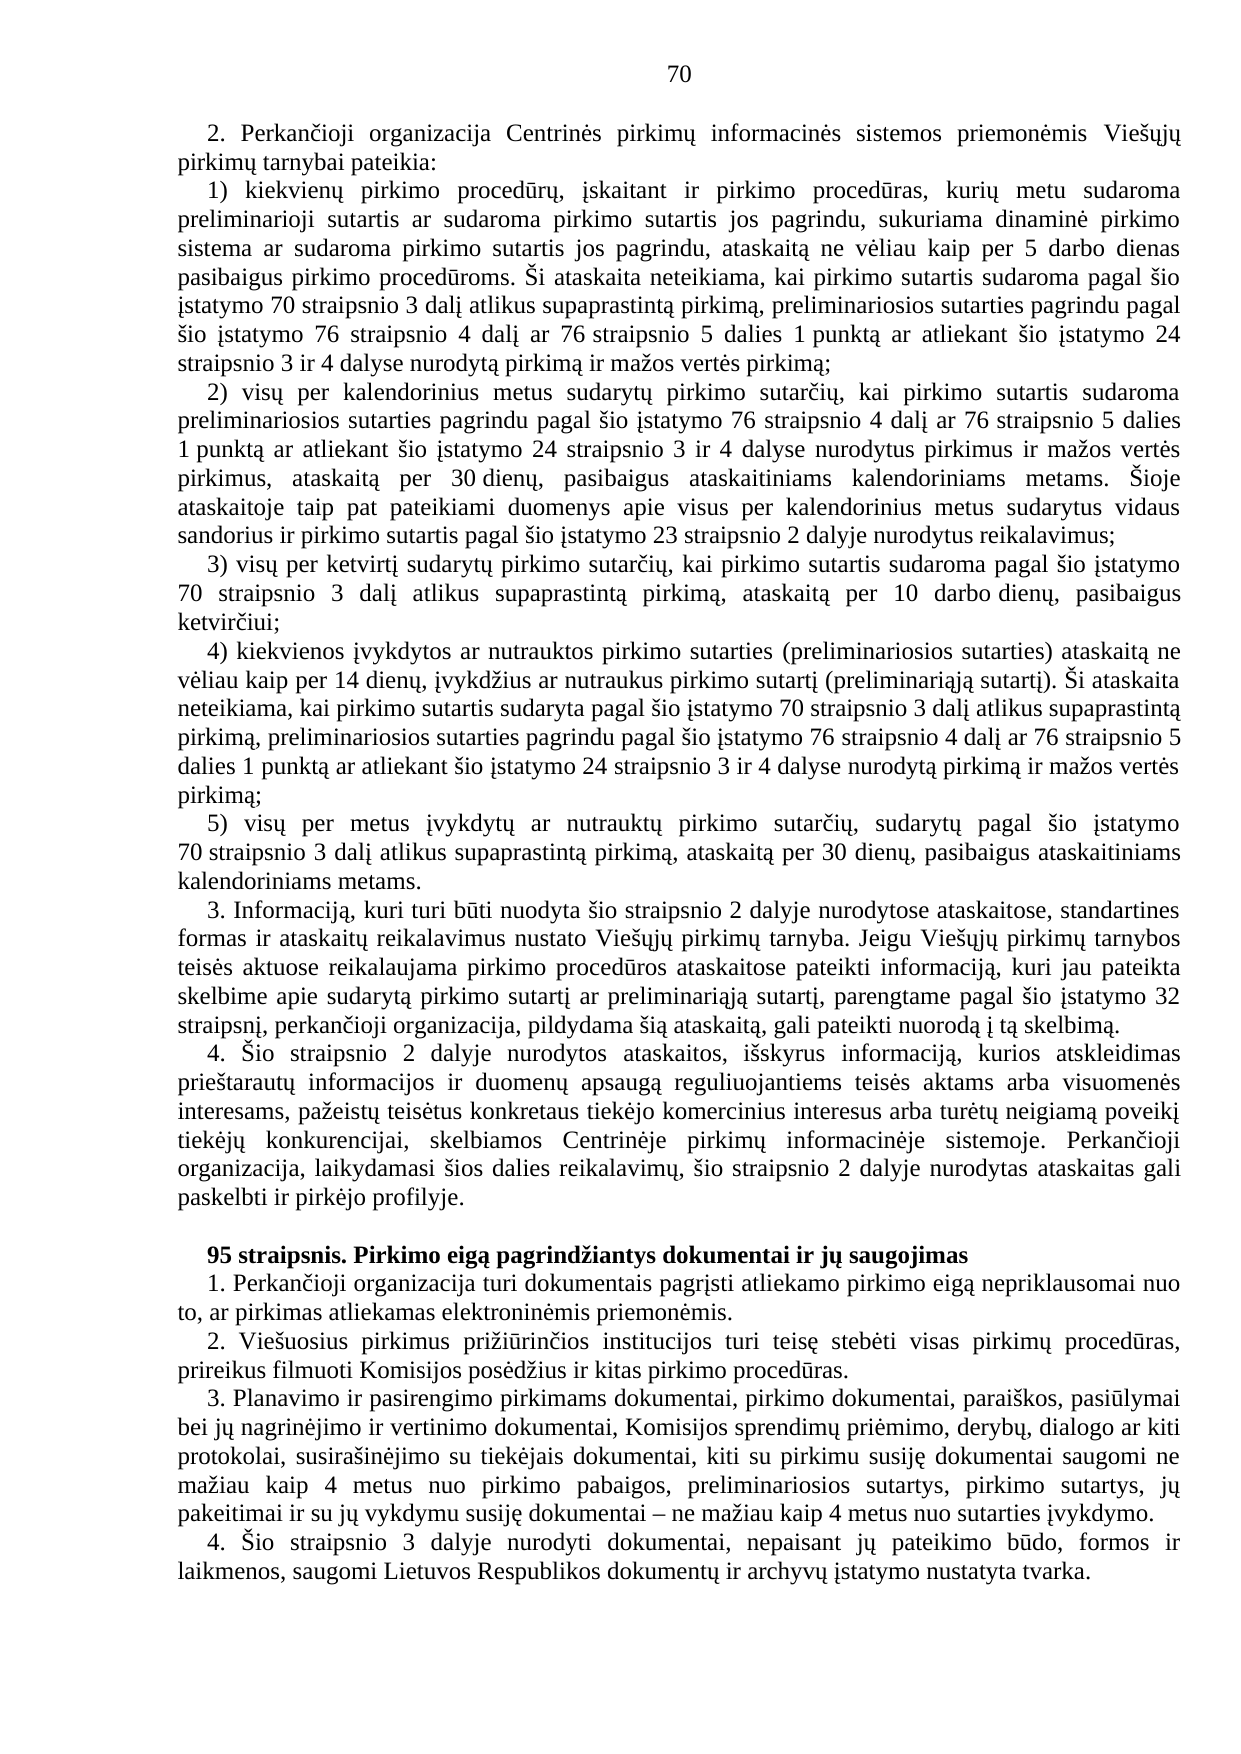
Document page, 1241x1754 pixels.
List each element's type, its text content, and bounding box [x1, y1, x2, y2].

text 3) visų per ketvirtį sudarytų pirkimo sutarčių, kai pirkimo sutartis sudaroma pagal šio įstatymo 70 straipsnio 3 dalį atlikus supaprastintą pirkimą, ataskaitą per 10 darbo dienų, pasibaigus ketvirčiui; [177, 549, 1181, 636]
text 5) visų per metus įvykdytų ar nutrauktų pirkimo sutarčių, sudarytų pagal šio įstatymo 70 straipsnio 3 dalį atlikus supaprastintą pirkimą, ataskaitą per 30 dienų, pasibaigus ataskaitiniams kalendoriniams metams. [177, 808, 1181, 895]
text 2. Viešuosius pirkimus prižiūrinčios institucijos turi teisę stebėti visas pirkimų procedūras, prireikus filmuoti Komisijos posėdžius ir kitas pirkimo procedūras. [177, 1326, 1181, 1383]
text 4. Šio straipsnio 2 dalyje nurodytos ataskaitos, išskyrus informaciją, kurios atskleidimas prieštarautų informacijos ir duomenų apsaugą reguliuojantiems teisės aktams arba visuomenės interesams, pažeistų teisėtus konkretaus tiekėjo komercinius interesus arba turėtų neigiamą poveikį tiekėjų konkurencijai, skelbiamos Centrinėje pirkimų informacinėje sistemoje. Perkančioji organizacija, laikydamasi šios dalies reikalavimų, šio straipsnio 2 dalyje nurodytas ataskaitas gali paskelbti ir pirkėjo profilyje. [177, 1038, 1181, 1211]
text 3. Planavimo ir pasirengimo pirkimams dokumentai, pirkimo dokumentai, paraiškos, pasiūlymai bei jų nagrinėjimo ir vertinimo dokumentai, Komisijos sprendimų priėmimo, derybų, dialogo ar kiti protokolai, susirašinėjimo su tiekėjais dokumentai, kiti su pirkimu susiję dokumentai saugomi ne mažiau kaip 4 metus nuo pirkimo pabaigos, preliminariosios sutartys, pirkimo sutartys, jų pakeitimai ir su jų vykdymu susiję dokumentai – ne mažiau kaip 4 metus nuo sutarties įvykdymo. [177, 1383, 1181, 1527]
text 3. Informaciją, kuri turi būti nuodyta šio straipsnio 2 dalyje nurodytose ataskaitose, standartines formas ir ataskaitų reikalavimus nustato Viešųjų pirkimų tarnyba. Jeigu Viešųjų pirkimų tarnybos teisės aktuose reikalaujama pirkimo procedūros ataskaitose pateikti informaciją, kuri jau pateikta skelbime apie sudarytą pirkimo sutartį ar preliminariąją sutartį, parengtame pagal šio įstatymo 32 straipsnį, perkančioji organizacija, pildydama šią ataskaitą, gali pateikti nuorodą į tą skelbimą. [177, 895, 1181, 1038]
text 2. Perkančioji organizacija Centrinės pirkimų informacinės sistemos priemonėmis Viešųjų pirkimų tarnybai pateikia: [177, 118, 1181, 176]
text 1) kiekvienų pirkimo procedūrų, įskaitant ir pirkimo procedūras, kurių metu sudaroma preliminarioji sutartis ar sudaroma pirkimo sutartis jos pagrindu, sukuriama dinaminė pirkimo sistema ar sudaroma pirkimo sutartis jos pagrindu, ataskaitą ne vėliau kaip per 5 darbo dienas pasibaigus pirkimo procedūroms. Ši ataskaita neteikiama, kai pirkimo sutartis sudaroma pagal šio įstatymo 70 straipsnio 3 dalį atlikus supaprastintą pirkimą, preliminariosios sutarties pagrindu pagal šio įstatymo 76 straipsnio 4 dalį ar 76 straipsnio 5 dalies 1 punktą ar atliekant šio įstatymo 24 straipsnio 3 ir 4 dalyse nurodytą pirkimą ir mažos vertės pirkimą; [177, 176, 1181, 377]
text 4. Šio straipsnio 3 dalyje nurodyti dokumentai, nepaisant jų pateikimo būdo, formos ir laikmenos, saugomi Lietuvos Respublikos dokumentų ir archyvų įstatymo nustatyta tvarka. [177, 1527, 1181, 1585]
text 4) kiekvienos įvykdytos ar nutrauktos pirkimo sutarties (preliminariosios sutarties) ataskaitą ne vėliau kaip per 14 dienų, įvykdžius ar nutraukus pirkimo sutartį (preliminariąją sutartį). Ši ataskaita neteikiama, kai pirkimo sutartis sudaryta pagal šio įstatymo 70 straipsnio 3 dalį atlikus supaprastintą pirkimą, preliminariosios sutarties pagrindu pagal šio įstatymo 76 straipsnio 4 dalį ar 76 straipsnio 5 dalies 1 punktą ar atliekant šio įstatymo 24 straipsnio 3 ir 4 dalyse nurodytą pirkimą ir mažos vertės pirkimą; [177, 636, 1181, 808]
text 95 straipsnis. Pirkimo eigą pagrindžiantys dokumentai ir jų saugojimas [177, 1240, 1181, 1268]
text 2) visų per kalendorinius metus sudarytų pirkimo sutarčių, kai pirkimo sutartis sudaroma preliminariosios sutarties pagrindu pagal šio įstatymo 76 straipsnio 4 dalį ar 76 straipsnio 5 dalies 1 punktą ar atliekant šio įstatymo 24 straipsnio 3 ir 4 dalyse nurodytus pirkimus ir mažos vertės pirkimus, ataskaitą per 30 dienų, pasibaigus ataskaitiniams kalendoriniams metams. Šioje ataskaitoje taip pat pateikiami duomenys apie visus per kalendorinius metus sudarytus vidaus sandorius ir pirkimo sutartis pagal šio įstatymo 23 straipsnio 2 dalyje nurodytus reikalavimus; [177, 377, 1181, 549]
text 1. Perkančioji organizacija turi dokumentais pagrįsti atliekamo pirkimo eigą nepriklausomai nuo to, ar pirkimas atliekamas elektroninėmis priemonėmis. [177, 1268, 1181, 1326]
